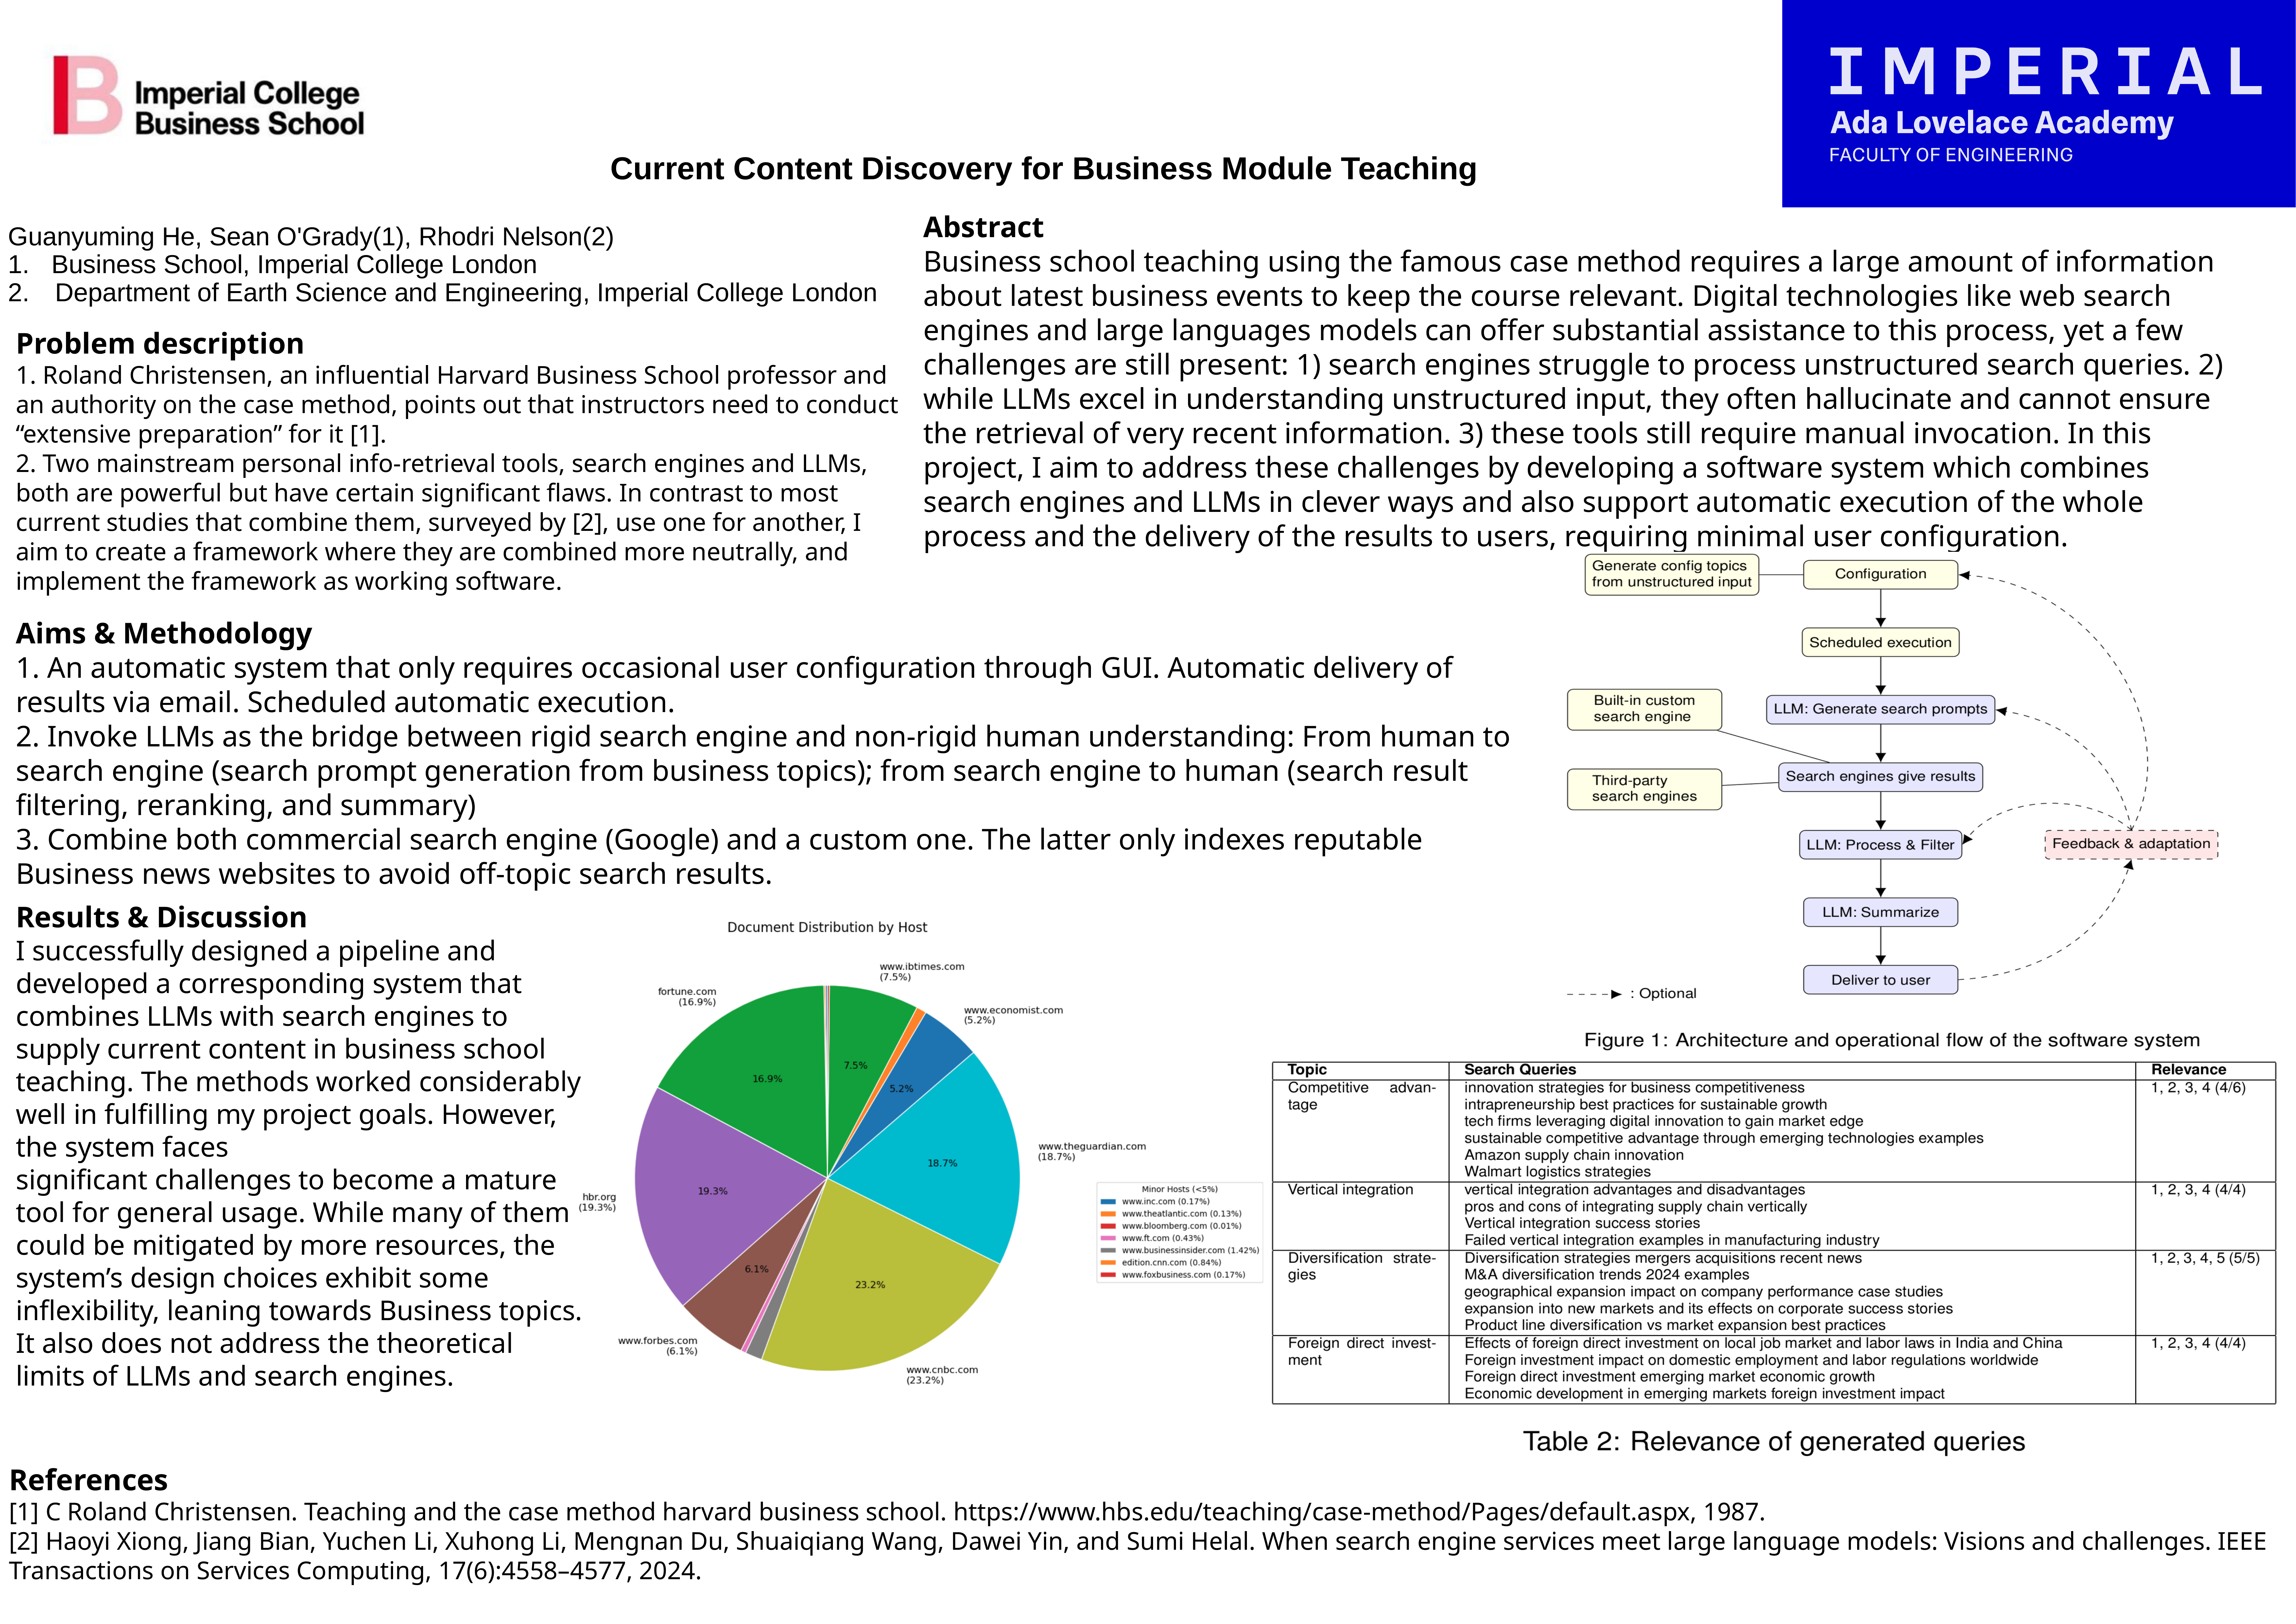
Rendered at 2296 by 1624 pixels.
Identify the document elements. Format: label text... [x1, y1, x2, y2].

text_box Guanyuming He, Sean O'Grady(1), Rhodri Nelson(2) Business School, Imperial College London Department of Earth Science and Engineering, Imperial College London [5, 206, 1082, 323]
picture [589, 552, 2284, 1460]
text_box References [1] C Roland Christensen. Teaching and the case method harvard business school. https://www.hbs.edu/teaching/case-method/Pages/default.aspx, 1987. [2] Haoyi Xiong, Jiang Bian, Yuchen Li, Xuhong Li, Mengnan Du, Shuaiqiang Wang, Dawei Yin, and Sumi Helal. When search engine services meet large language models: Visions and challenges. IEEE Transactions on Services Computing, 17(6):4558–4577, 2024. [5, 1459, 2296, 1624]
text_box Problem description 1. Roland Christensen, an influential Harvard Business School professor and an authority on the case method, points out that instructors need to conduct “extensive preparation” for it [1]. 2. Two mainstream personal info-retrieval tools, search engines and LLMs, both are powerful but have certain significant flaws. In contrast to most current studies that combine them, surveyed by [2], use one for another, I aim to create a framework where they are combined more neutrally, and implement the framework as working software. [12, 323, 908, 597]
picture [1782, 0, 2296, 207]
text_box Abstract Business school teaching using the famous case method requires a large amount of information about latest business events to keep the course relevant. Digital technologies like web search engines and large languages models can offer substantial assistance to this process, yet a few challenges are still present: 1) search engines struggle to process unstructured search queries. 2) while LLMs excel in understanding unstructured input, they often hallucinate and cannot ensure the retrieval of very recent information. 3) these tools still require manual invocation. In this project, I aim to address these challenges by developing a software system which combines search engines and LLMs in clever ways and also support automatic execution of the whole process and the delivery of the results to users, requiring minimal user configuration. [920, 207, 2247, 601]
picture [0, 3, 417, 188]
title Current Content Discovery for Business Module Teaching [549, 133, 1540, 205]
text_box Results & Discussion I successfully designed a pipeline and developed a corresponding system that combines LLMs with search engines to supply current content in business school teaching. The methods worked considerably well in fulfilling my project goals. However, the system faces significant challenges to become a mature tool for general usage. While many of them could be mitigated by more resources, the system’s design choices exhibit some inflexibility, leaning towards Business topics. It also does not address the theoretical limits of LLMs and search engines. [12, 897, 589, 1426]
text_box Aims & Methodology 1. An automatic system that only requires occasional user configuration through GUI. Automatic delivery of results via email. Scheduled automatic execution. 2. Invoke LLMs as the bridge between rigid search engine and non-rigid human understanding: From human to search engine (search prompt generation from business topics); from search engine to human (search result filtering, reranking, and summary) 3. Combine both commercial search engine (Google) and a custom one. The latter only indexes reputable Business news websites to avoid off-topic search results. [12, 613, 1536, 897]
